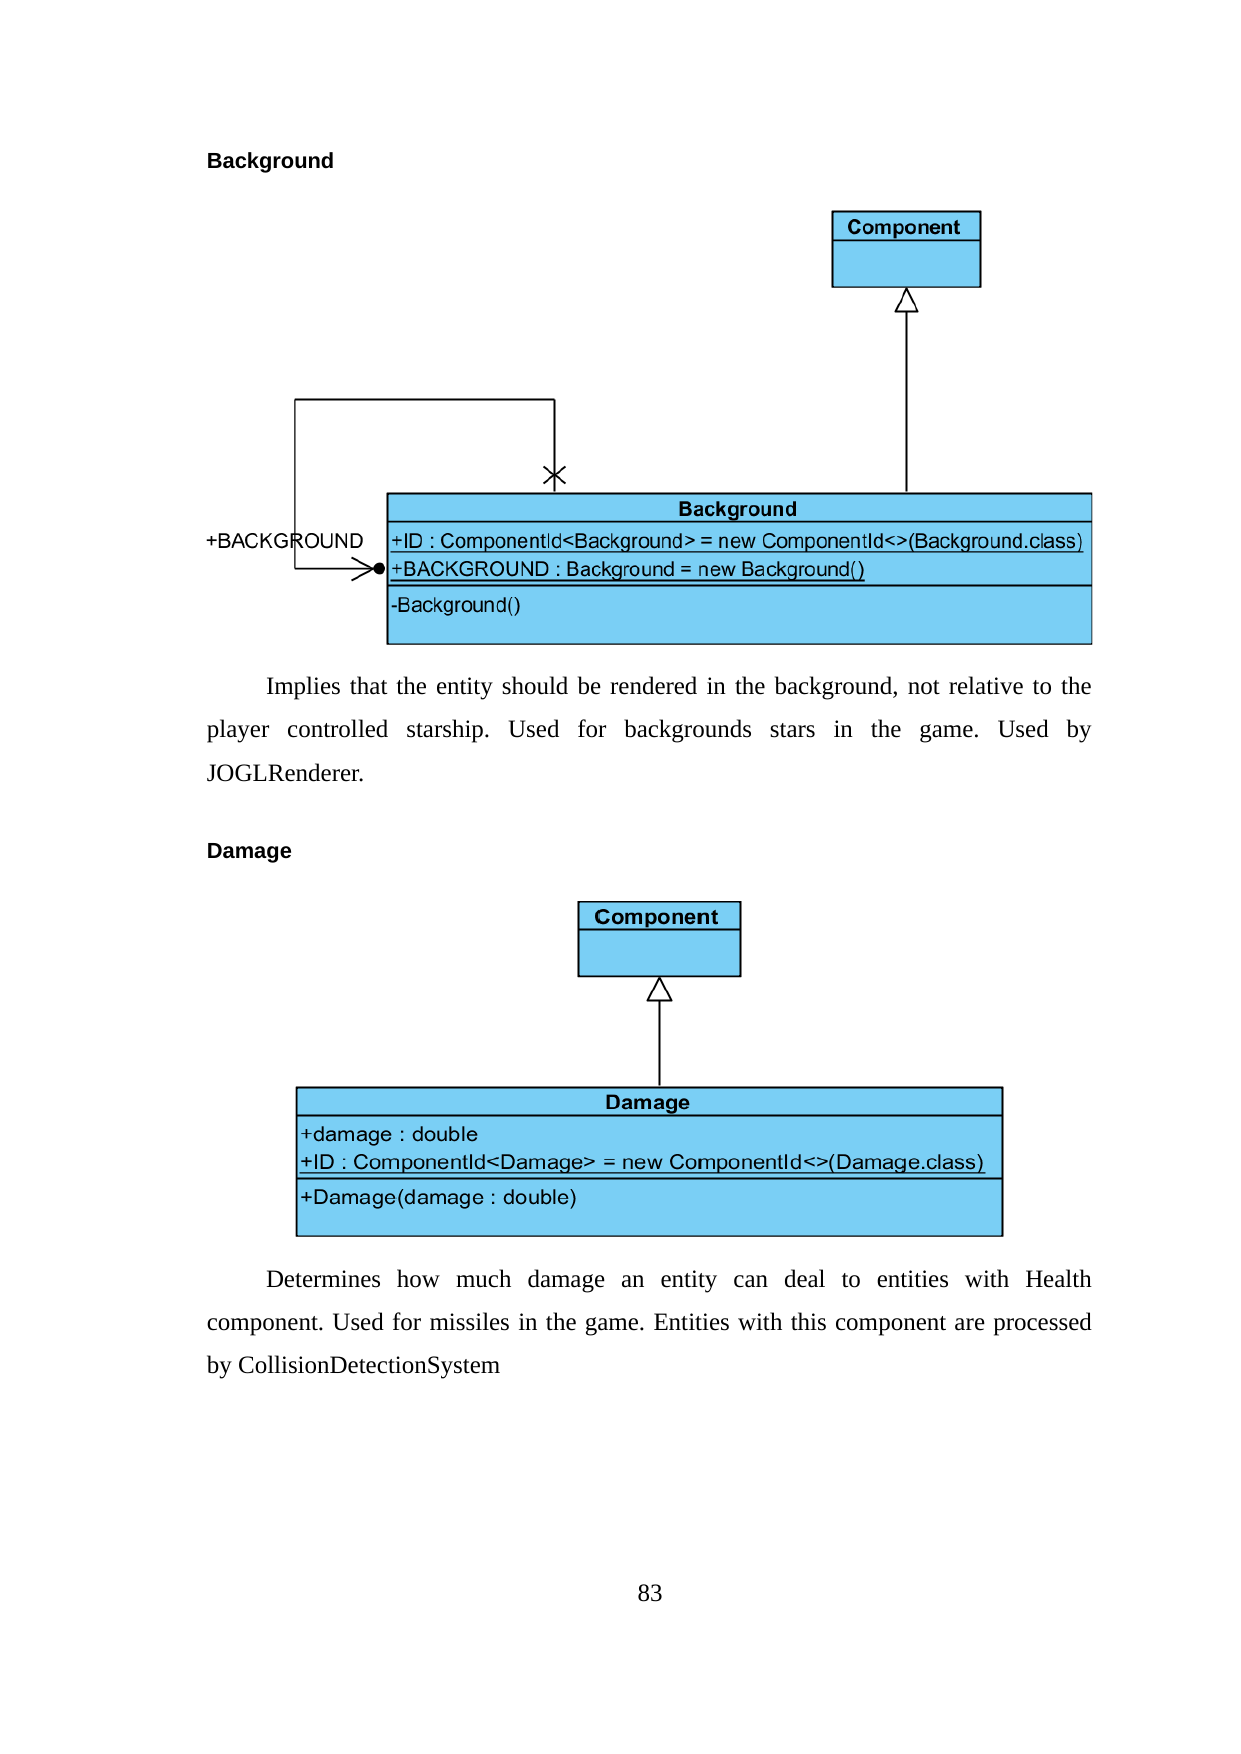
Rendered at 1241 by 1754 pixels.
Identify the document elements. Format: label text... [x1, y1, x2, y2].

text Determines how much damage an entity can deal to entities with Health component. Used for missiles in the game. Entities with this component are processed by CollisionDetectionSystem [207, 1264, 1093, 1379]
subtitle Background [207, 148, 1093, 173]
text Implies that the entity should be rendered in the background, not relative to the player controlled starship. Used for backgrounds stars in the game. Used by JOGLRenderer. [207, 671, 1093, 786]
picture [295, 901, 1004, 1237]
subtitle Damage [207, 838, 1093, 863]
picture [206, 210, 1093, 645]
